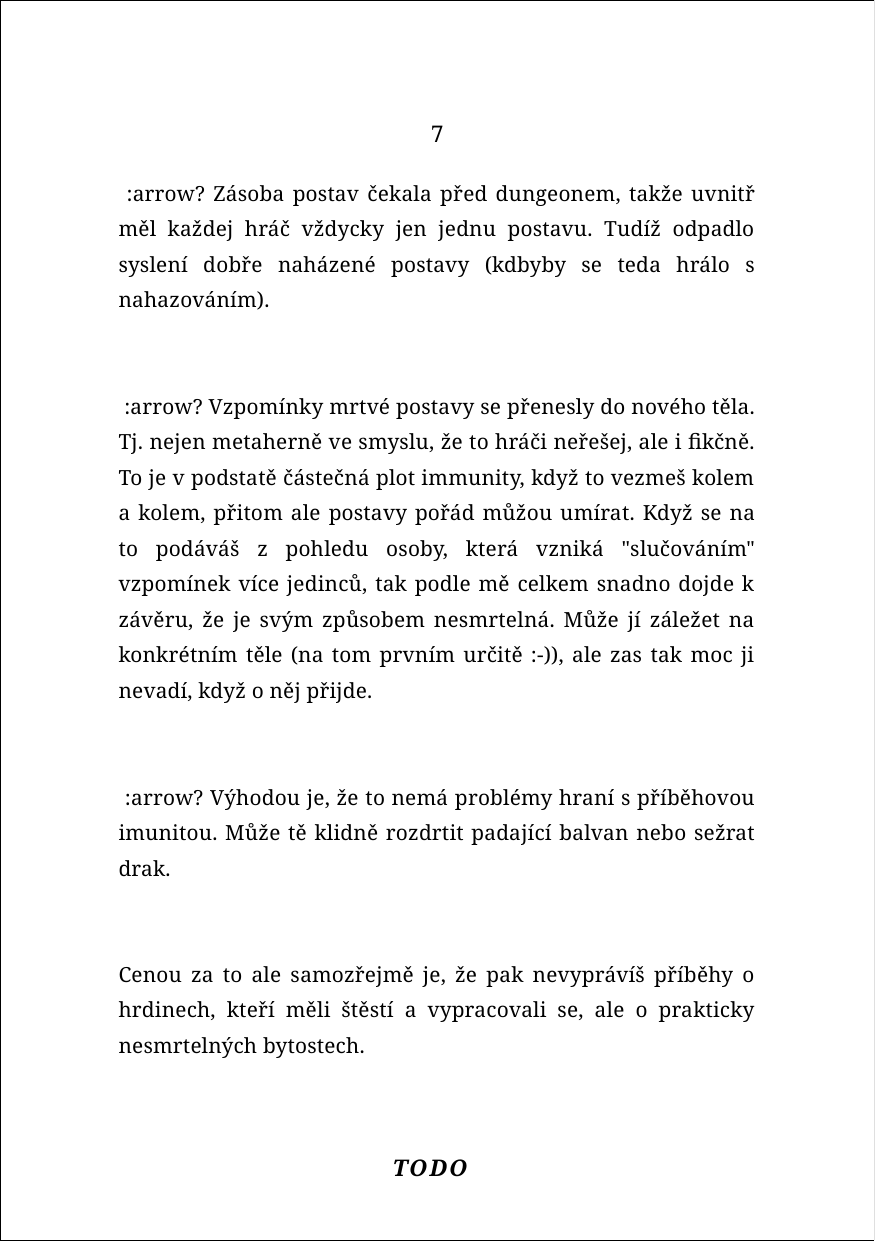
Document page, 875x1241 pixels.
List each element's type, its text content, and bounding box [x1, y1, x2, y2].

text :arrow? Výhodou je, že to nemá problémy hraní s příběhovou imunitou. Může tě klidně rozdrtit padající balvan nebo sežrat drak. [118, 783, 756, 882]
text :arrow? Vzpomínky mrtvé postavy se přenesly do nového těla. Tj. nejen metaherně ve smyslu, že to hráči neřešej, ale i fikčně. To je v podstatě částečná plot immunity, když to vezmeš kolem a kolem, přitom ale postavy pořád můžou umírat. Když se na to podáváš z pohledu osoby, která vzniká "slučováním" vzpomínek více jedinců, tak podle mě celkem snadno dojde k závěru, že je svým způsobem nesmrtelná. Může jí záležet na konkrétním těle (na tom prvním určitě :-)), ale zas tak moc ji nevadí, když o něj přijde. [118, 392, 756, 704]
text :arrow? Zásoba postav čekala před dungeonem, takže uvnitř měl každej hráč vždycky jen jednu postavu. Tudíž odpadlo syslení dobře naházené postavy (kdbyby se teda hrálo s nahazováním). [118, 179, 756, 314]
text Cenou za to ale samozřejmě je, že pak nevyprávíš příběhy o hrdinech, kteří měli štěstí a vypracovali se, ale o prakticky nesmrtelných bytostech. [118, 960, 756, 1059]
